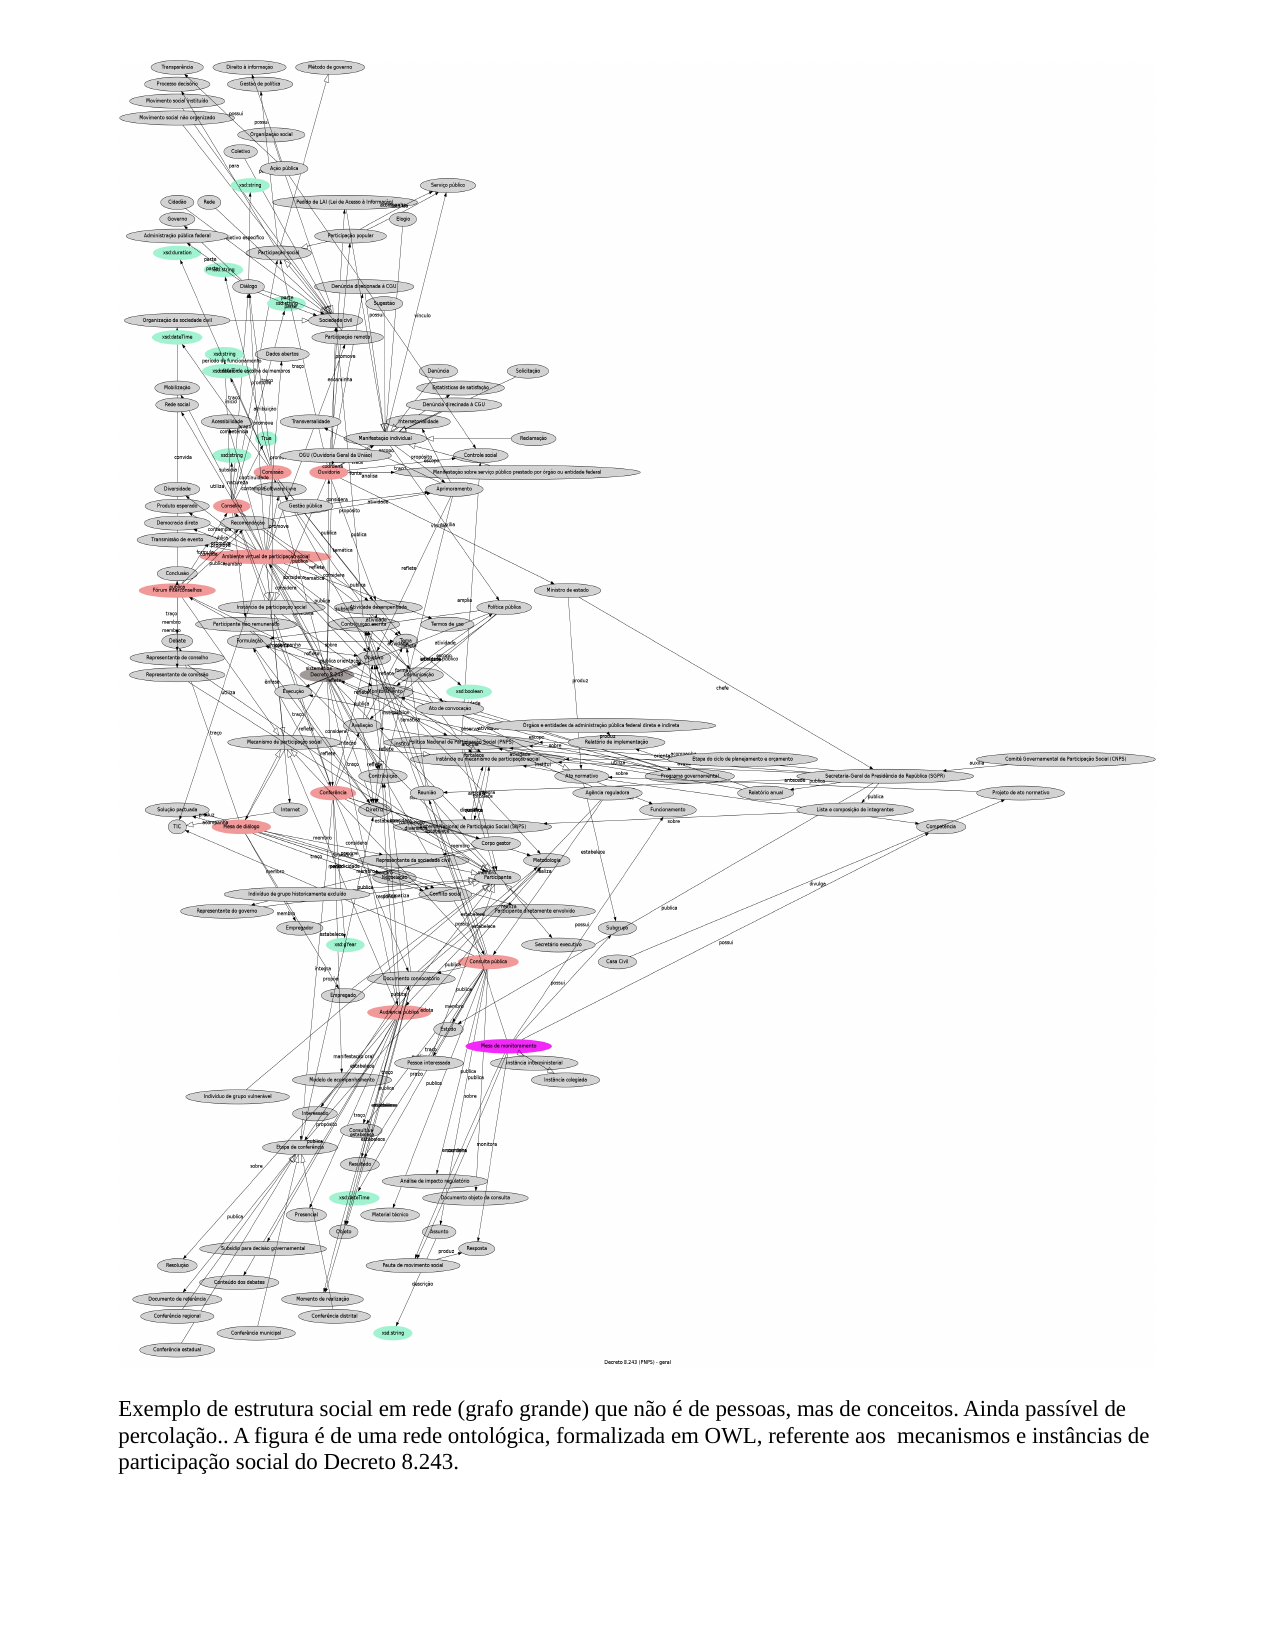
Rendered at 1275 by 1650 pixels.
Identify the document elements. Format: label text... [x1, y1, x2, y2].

text Exemplo de estrutura social em rede (grafo grande) que não é de pessoas, mas de conceitos. Ainda passível de percolação.. A figura é de uma rede ontológica, formalizada em OWL, referente aos mecanismos e instâncias de participação social do Decreto 8.243. [118, 1395, 1157, 1474]
picture [118, 59, 1157, 1369]
